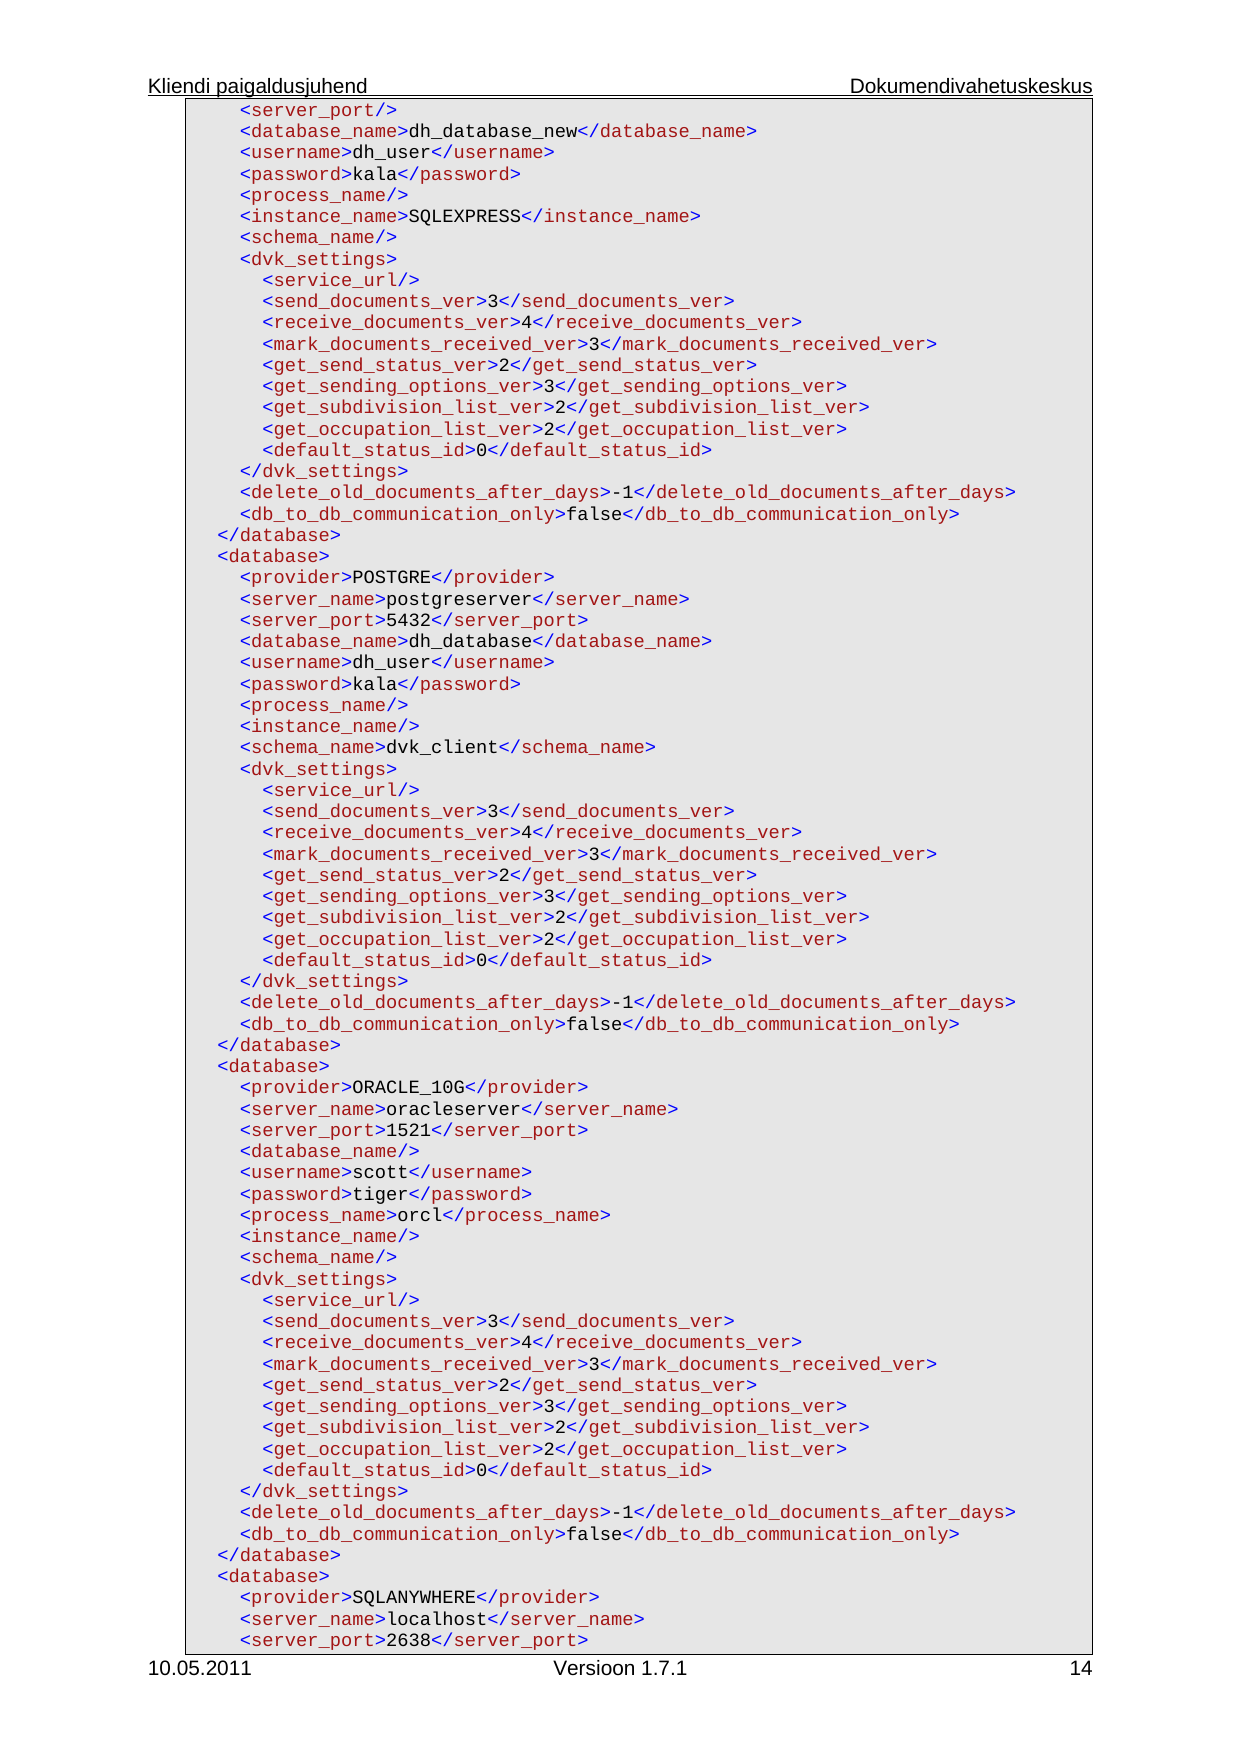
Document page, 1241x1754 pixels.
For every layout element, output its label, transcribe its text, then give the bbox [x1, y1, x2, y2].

text <get_subdivision_list_ver>2</get_subdivision_list_ver> [186, 905, 1092, 926]
text <database> [186, 1054, 1092, 1075]
text <mark_documents_received_ver>3</mark_documents_received_ver> [186, 1351, 1092, 1373]
text </dvk_settings> [186, 1479, 1092, 1500]
text <instance_name/> [186, 1224, 1092, 1245]
text <get_occupation_list_ver>2</get_occupation_list_ver> [186, 926, 1092, 948]
text <default_status_id>0</default_status_id> [186, 438, 1092, 459]
text <get_sending_options_ver>3</get_sending_options_ver> [186, 1394, 1092, 1415]
text <get_subdivision_list_ver>2</get_subdivision_list_ver> [186, 1415, 1092, 1436]
text </database> [186, 1033, 1092, 1054]
text <db_to_db_communication_only>false</db_to_db_communication_only> [186, 501, 1092, 523]
text <provider>POSTGRE</provider> [186, 565, 1092, 586]
text <service_url/> [186, 268, 1092, 289]
text <default_status_id>0</default_status_id> [186, 1458, 1092, 1479]
text <password>tiger</password> [186, 1181, 1092, 1203]
text <delete_old_documents_after_days>-1</delete_old_documents_after_days> [186, 990, 1092, 1011]
text <instance_name/> [186, 714, 1092, 735]
text <server_name>postgreserver</server_name> [186, 586, 1092, 608]
text <get_send_status_ver>2</get_send_status_ver> [186, 353, 1092, 374]
text <instance_name>SQLEXPRESS</instance_name> [186, 204, 1092, 225]
text <mark_documents_received_ver>3</mark_documents_received_ver> [186, 841, 1092, 863]
text <receive_documents_ver>4</receive_documents_ver> [186, 820, 1092, 841]
text </database> [186, 523, 1092, 544]
text <db_to_db_communication_only>false</db_to_db_communication_only> [186, 1521, 1092, 1543]
text <username>scott</username> [186, 1160, 1092, 1181]
text <send_documents_ver>3</send_documents_ver> [186, 1309, 1092, 1330]
text </dvk_settings> [186, 459, 1092, 480]
text <delete_old_documents_after_days>-1</delete_old_documents_after_days> [186, 480, 1092, 501]
text <service_url/> [186, 1288, 1092, 1309]
text <get_send_status_ver>2</get_send_status_ver> [186, 1373, 1092, 1394]
text <service_url/> [186, 778, 1092, 799]
text <receive_documents_ver>4</receive_documents_ver> [186, 310, 1092, 331]
text <server_port>1521</server_port> [186, 1118, 1092, 1139]
text <server_port/> [186, 99, 1092, 119]
text <schema_name/> [186, 225, 1092, 246]
text <dvk_settings> [186, 1266, 1092, 1288]
text <database_name>dh_database</database_name> [186, 629, 1092, 650]
text <database_name/> [186, 1139, 1092, 1160]
text <process_name/> [186, 183, 1092, 204]
text <provider>ORACLE_10G</provider> [186, 1075, 1092, 1096]
text <process_name>orcl</process_name> [186, 1203, 1092, 1224]
text <server_port>5432</server_port> [186, 608, 1092, 629]
text <mark_documents_received_ver>3</mark_documents_received_ver> [186, 331, 1092, 353]
text <password>kala</password> [186, 161, 1092, 183]
text <get_subdivision_list_ver>2</get_subdivision_list_ver> [186, 395, 1092, 416]
text <send_documents_ver>3</send_documents_ver> [186, 289, 1092, 310]
text <dvk_settings> [186, 246, 1092, 268]
text <server_port>2638</server_port> [186, 1628, 1092, 1654]
text <delete_old_documents_after_days>-1</delete_old_documents_after_days> [186, 1500, 1092, 1521]
text </dvk_settings> [186, 969, 1092, 990]
text <database_name>dh_database_new</database_name> [186, 119, 1092, 140]
text <username>dh_user</username> [186, 140, 1092, 161]
text <dvk_settings> [186, 756, 1092, 778]
text <get_sending_options_ver>3</get_sending_options_ver> [186, 374, 1092, 395]
text <schema_name/> [186, 1245, 1092, 1266]
text <db_to_db_communication_only>false</db_to_db_communication_only> [186, 1011, 1092, 1033]
text <database> [186, 1564, 1092, 1585]
text <server_name>oracleserver</server_name> [186, 1096, 1092, 1118]
text <database> [186, 544, 1092, 565]
text <get_send_status_ver>2</get_send_status_ver> [186, 863, 1092, 884]
text <server_name>localhost</server_name> [186, 1606, 1092, 1628]
text <schema_name>dvk_client</schema_name> [186, 735, 1092, 756]
text <process_name/> [186, 693, 1092, 714]
text <password>kala</password> [186, 671, 1092, 693]
text <get_sending_options_ver>3</get_sending_options_ver> [186, 884, 1092, 905]
text </database> [186, 1543, 1092, 1564]
text <provider>SQLANYWHERE</provider> [186, 1585, 1092, 1606]
text <default_status_id>0</default_status_id> [186, 948, 1092, 969]
text <get_occupation_list_ver>2</get_occupation_list_ver> [186, 416, 1092, 438]
text <send_documents_ver>3</send_documents_ver> [186, 799, 1092, 820]
text <get_occupation_list_ver>2</get_occupation_list_ver> [186, 1436, 1092, 1458]
text <username>dh_user</username> [186, 650, 1092, 671]
text <receive_documents_ver>4</receive_documents_ver> [186, 1330, 1092, 1351]
